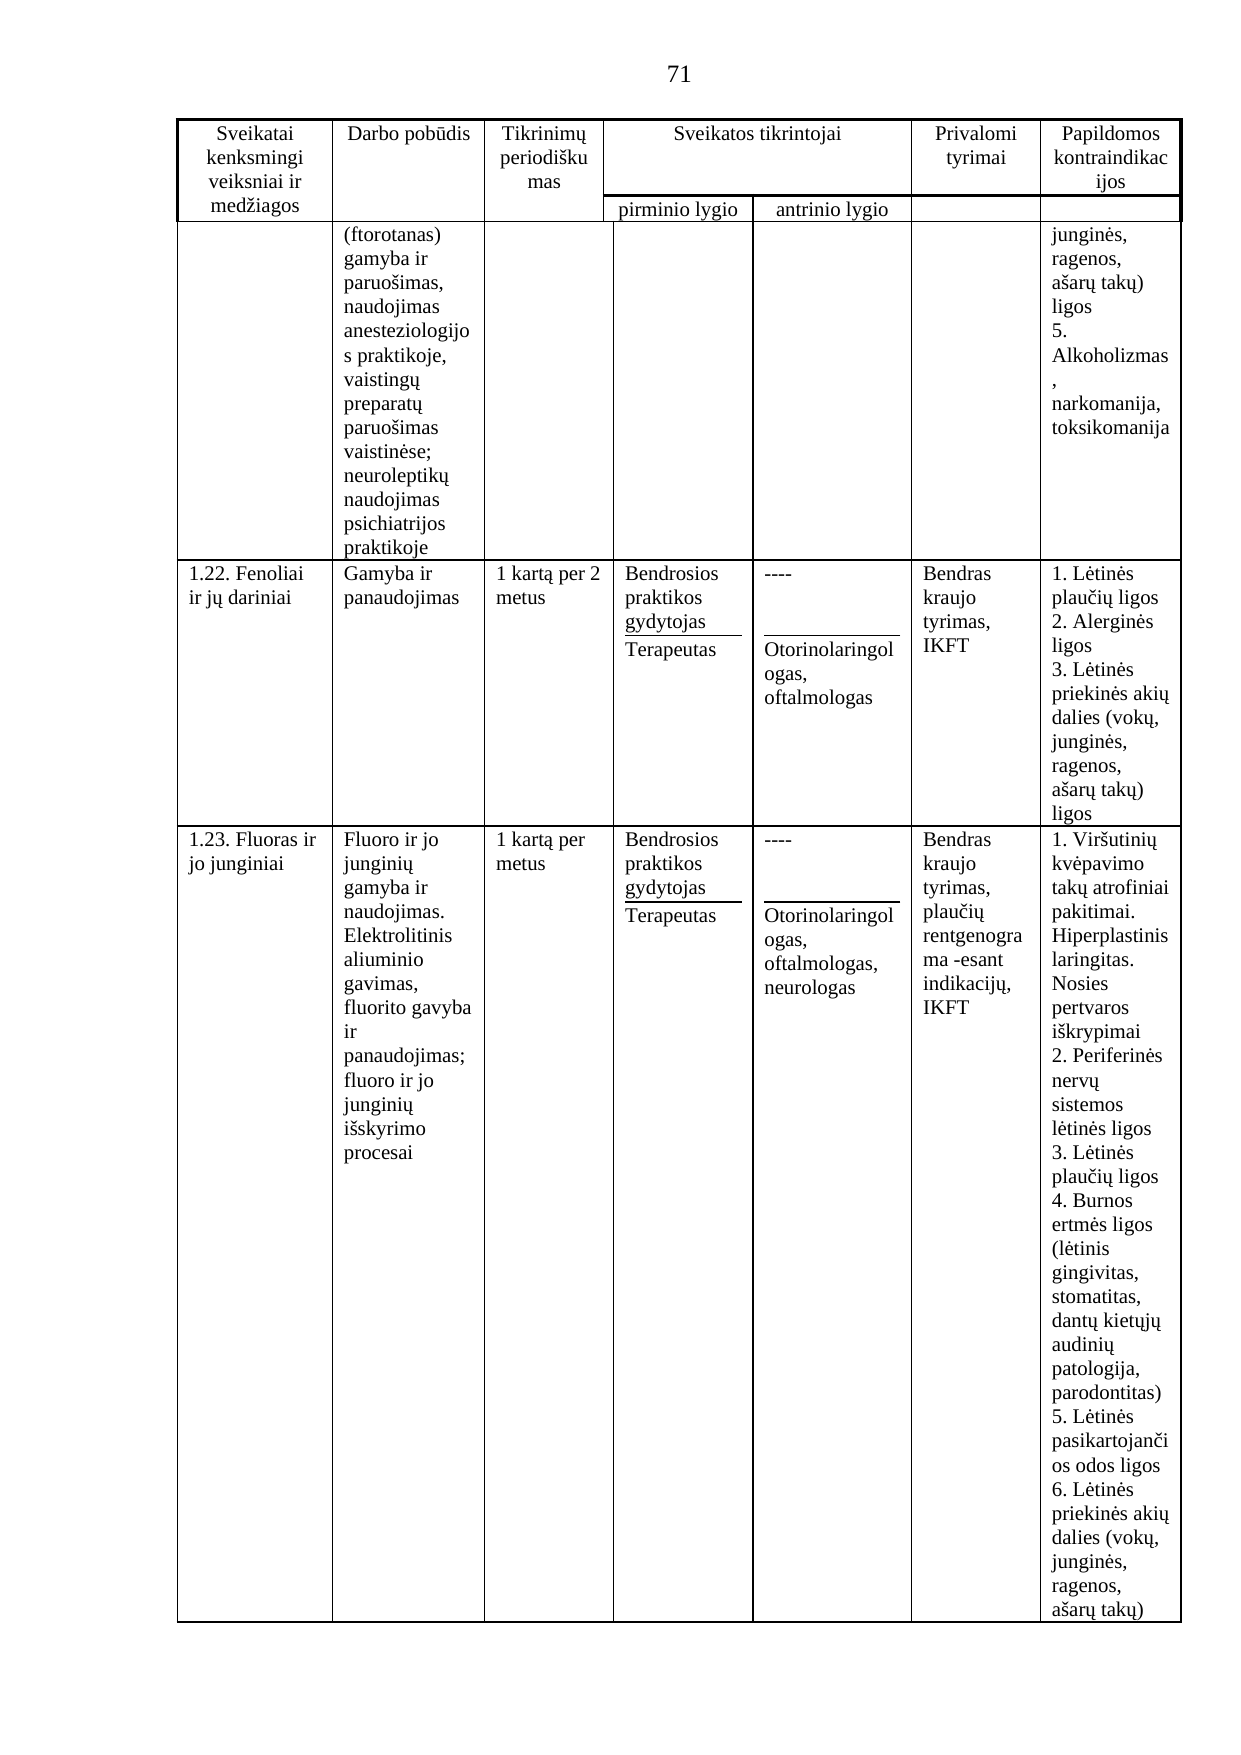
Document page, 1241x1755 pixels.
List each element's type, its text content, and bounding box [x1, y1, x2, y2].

table_cell [1041, 197, 1179, 221]
table_cell Fluoro ir jo junginių gamyba ir naudojimas. Elektrolitinis aliuminio gavimas, fluorito gavyba ir panaudojimas; fluoro ir jo junginių išskyrimo procesai [333, 827, 484, 1621]
table_cell Bendrosios praktikos gydytojas Terapeutas [614, 827, 752, 1621]
table_cell [178, 222, 332, 559]
table_header Privalomi tyrimai [912, 121, 1040, 193]
table_cell junginės, ragenos, ašarų takų) ligos 5. Alkoholizmas, narkomanija, toksikomanija [1041, 222, 1180, 559]
table_cell 1. Viršutinių kvėpavimo takų atrofiniai pakitimai. Hiperplastinis laringitas. Nosies pertvaros iškrypimai 2. Periferinės nervų sistemos lėtinės ligos 3. Lėtinės plaučių ligos 4. Burnos ertmės ligos (lėtinis gingivitas, stomatitas, dantų kietųjų audinių patologija, parodontitas) 5. Lėtinės pasikartojančios odos ligos 6. Lėtinės priekinės akių dalies (vokų, junginės, ragenos, ašarų takų) [1041, 827, 1180, 1621]
table_cell [754, 222, 911, 559]
table_header Sveikatos tikrintojai [604, 121, 911, 193]
table_cell [614, 222, 752, 559]
table_header Papildomos kontraindikacijos [1041, 121, 1179, 193]
table_cell Bendras kraujo tyrimas, plaučių rentgenograma -esant indikacijų, IKFT [912, 827, 1040, 1621]
table_cell [912, 222, 1040, 559]
table_cell 1.22. Fenoliai ir jų dariniai [178, 561, 332, 825]
table_cell [485, 222, 613, 559]
table_cell ---- Otorinolaringologas, oftalmologas [754, 561, 911, 825]
table_cell antrinio lygio [754, 197, 911, 221]
table_cell Bendrosios praktikos gydytojas Terapeutas [614, 561, 752, 825]
table_cell 1. Lėtinės plaučių ligos 2. Alerginės ligos 3. Lėtinės priekinės akių dalies (vokų, junginės, ragenos, ašarų takų) ligos [1041, 561, 1180, 825]
table_cell 1 kartą per metus [485, 827, 613, 1621]
table_cell pirminio lygio [604, 197, 752, 221]
table_cell Gamyba ir panaudojimas [333, 561, 484, 825]
table_cell 1 kartą per 2 metus [485, 561, 613, 825]
table_header Sveikatai kenksmingi veiksniai ir medžiagos [179, 121, 332, 221]
table_header Darbo pobūdis [333, 121, 484, 221]
table_cell [912, 197, 1040, 221]
table_cell Bendras kraujo tyrimas, IKFT [912, 561, 1040, 825]
table_header Tikrinimų periodiškumas [485, 121, 603, 221]
table_cell (ftorotanas) gamyba ir paruošimas, naudojimas anesteziologijos praktikoje, vaistingų preparatų paruošimas vaistinėse; neuroleptikų naudojimas psichiatrijos praktikoje [333, 222, 484, 559]
table_cell 1.23. Fluoras ir jo junginiai [178, 827, 332, 1621]
table_cell ---- Otorinolaringologas, oftalmologas, neurologas [754, 827, 911, 1621]
